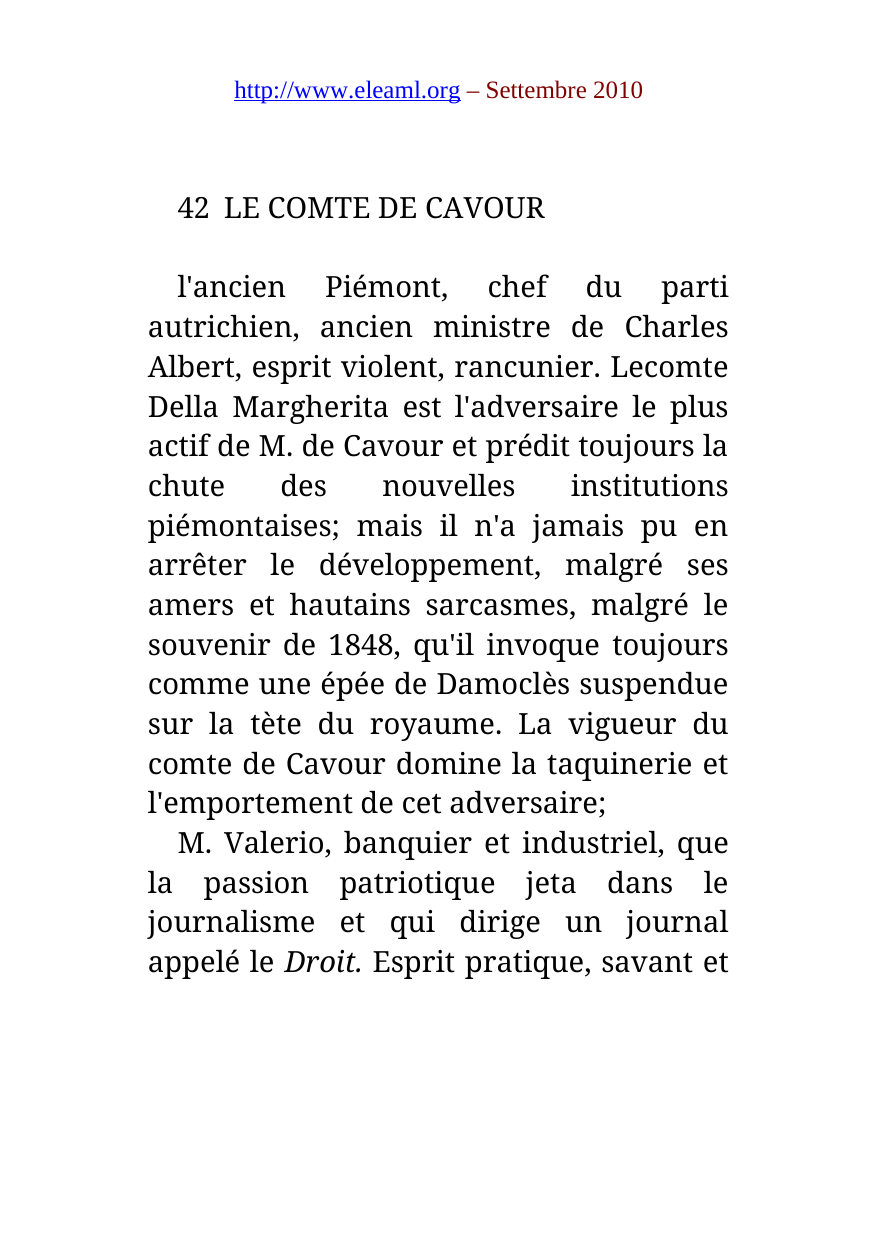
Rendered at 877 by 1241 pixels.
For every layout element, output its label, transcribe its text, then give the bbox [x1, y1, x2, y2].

text l'ancien Piémont, chef du parti autrichien, ancien ministre de Charles Albert, esprit violent, rancunier. Lecomte Della Margherita est l'adversaire le plus actif de M. de Cavour et prédit toujours la chute des nouvelles institutions piémontaises; mais il n'a jamais pu en arrêter le développement, malgré ses amers et hautains sarcasmes, malgré le souvenir de 1848, qu'il invoque toujours comme une épée de Damoclès suspendue sur la tète du royaume. La vigueur du comte de Cavour domine la taquinerie et l'emportement de cet adversaire; [148, 267, 729, 822]
text M. Valerio, banquier et industriel, que la passion patriotique jeta dans le journalisme et qui dirige un journal appelé le Droit. Esprit pratique, savant et [148, 822, 729, 981]
text 42 LE COMTE DE CAVOUR [148, 187, 729, 227]
